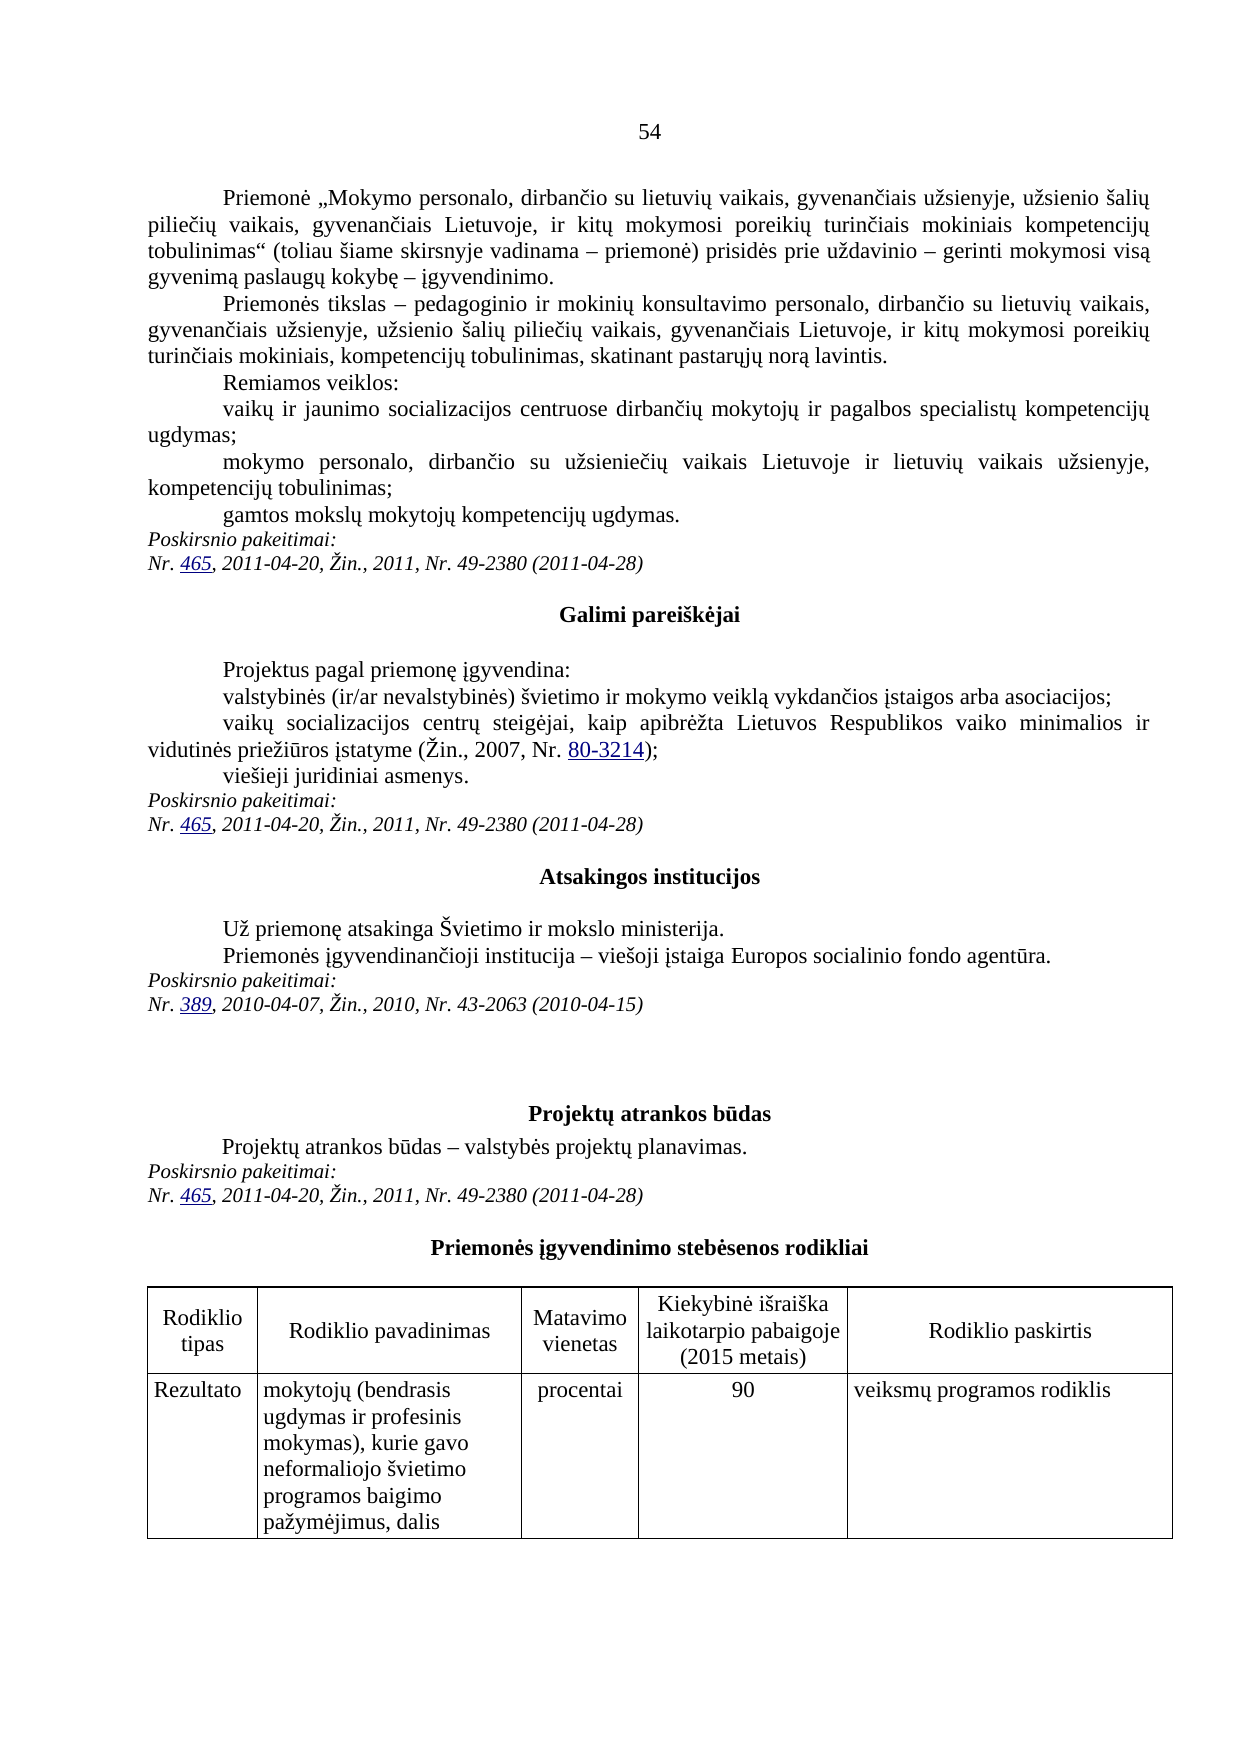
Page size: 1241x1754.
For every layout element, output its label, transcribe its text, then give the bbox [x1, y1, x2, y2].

text Poskirsnio pakeitimai: [148, 788, 1152, 812]
text Projektus pagal priemonę įgyvendina: [148, 657, 1152, 683]
text Priemonės įgyvendinančioji institucija – viešoji įstaiga Europos socialinio fondo agentūra. [148, 942, 1152, 968]
table_header Kiekybinė išraiška laikotarpio pabaigoje (2015 metais) [639, 1288, 847, 1372]
text Priemonė „Mokymo personalo, dirbančio su lietuvių vaikais, gyvenančiais užsienyje, užsienio šalių piliečių vaikais, gyvenančiais Lietuvoje, ir kitų mokymosi poreikių turinčiais mokiniais kompetencijų tobulinimas“ (toliau šiame skirsnyje vadinama – priemonė) prisidės prie uždavinio – gerinti mokymosi visą gyvenimą paslaugų kokybę – įgyvendinimo. [148, 184, 1152, 290]
text gamtos mokslų mokytojų kompetencijų ugdymas. [148, 501, 1152, 527]
text mokymo personalo, dirbančio su užsieniečių vaikais Lietuvoje ir lietuvių vaikais užsienyje, kompetencijų tobulinimas; [148, 448, 1152, 501]
table_cell procentai [522, 1374, 638, 1537]
text Nr. 465, 2011-04-20, Žin., 2011, Nr. 49-2380 (2011-04-28) [148, 812, 1152, 836]
text vaikų socializacijos centrų steigėjai, kaip apibrėžta Lietuvos Respublikos vaiko minimalios ir vidutinės priežiūros įstatyme (Žin., 2007, Nr. 80-3214); [148, 709, 1152, 762]
table_header Matavimo vienetas [522, 1288, 638, 1372]
text Poskirsnio pakeitimai: [148, 968, 1152, 992]
text Atsakingos institucijos [148, 863, 1152, 889]
text Poskirsnio pakeitimai: [148, 527, 1152, 551]
text Remiamos veiklos: [148, 369, 1152, 395]
table_header Rodiklio pavadinimas [258, 1288, 521, 1372]
table_cell veiksmų programos rodiklis [848, 1374, 1172, 1537]
text viešieji juridiniai asmenys. [148, 762, 1152, 788]
table_cell 90 [639, 1374, 847, 1537]
table_cell Rezultato [148, 1374, 257, 1537]
text Priemonės įgyvendinimo stebėsenos rodikliai [148, 1234, 1152, 1260]
text Galimi pareiškėjai [148, 601, 1152, 628]
text Nr. 389, 2010-04-07, Žin., 2010, Nr. 43-2063 (2010-04-15) [148, 992, 1152, 1016]
text Projektų atrankos būdas – valstybės projektų planavimas. [148, 1133, 1152, 1159]
text Projektų atrankos būdas [148, 1100, 1152, 1127]
table_header Rodiklio paskirtis [848, 1288, 1172, 1372]
text Poskirsnio pakeitimai: [148, 1159, 1152, 1183]
text vaikų ir jaunimo socializacijos centruose dirbančių mokytojų ir pagalbos specialistų kompetencijų ugdymas; [148, 395, 1152, 448]
table_header Rodiklio tipas [148, 1288, 257, 1372]
table_cell mokytojų (bendrasis ugdymas ir profesinis mokymas), kurie gavo neformaliojo švietimo programos baigimo pažymėjimus, dalis [258, 1374, 521, 1537]
text Priemonės tikslas – pedagoginio ir mokinių konsultavimo personalo, dirbančio su lietuvių vaikais, gyvenančiais užsienyje, užsienio šalių piliečių vaikais, gyvenančiais Lietuvoje, ir kitų mokymosi poreikių turinčiais mokiniais, kompetencijų tobulinimas, skatinant pastarųjų norą lavintis. [148, 290, 1152, 369]
text Nr. 465, 2011-04-20, Žin., 2011, Nr. 49-2380 (2011-04-28) [148, 1183, 1152, 1207]
text valstybinės (ir/ar nevalstybinės) švietimo ir mokymo veiklą vykdančios įstaigos arba asociacijos; [148, 683, 1152, 709]
text Už priemonę atsakinga Švietimo ir mokslo ministerija. [148, 916, 1152, 942]
text Nr. 465, 2011-04-20, Žin., 2011, Nr. 49-2380 (2011-04-28) [148, 551, 1152, 575]
